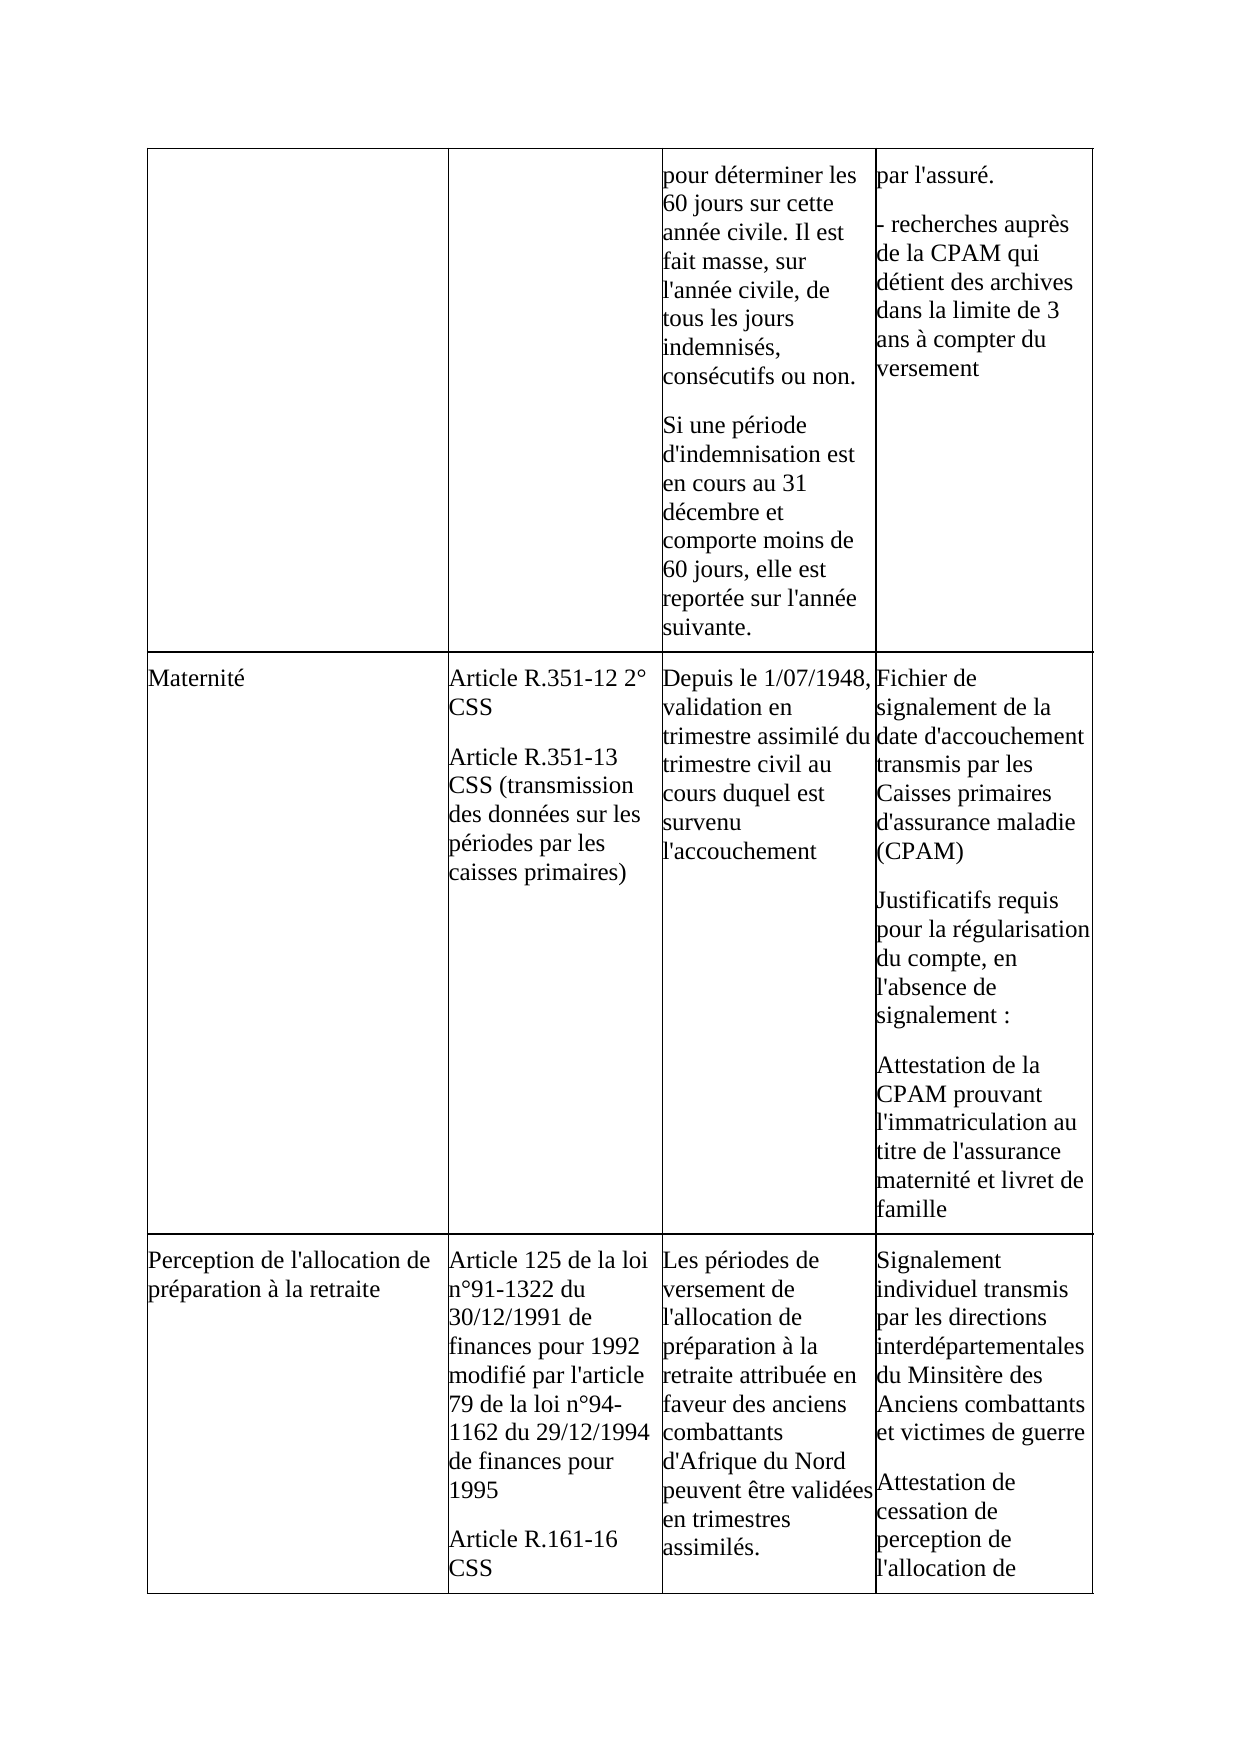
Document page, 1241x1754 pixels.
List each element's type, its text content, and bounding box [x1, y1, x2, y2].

table_cell Maternité [148, 653, 448, 1233]
table_cell Article R.351-12 2° CSS Article R.351-13 CSS (transmission des données sur les périodes par les caisses primaires) [449, 653, 662, 1233]
table_cell pour déterminer les 60 jours sur cette année civile. Il est fait masse, sur l'année civile, de tous les jours indemnisés, consécutifs ou non. Si une période d'indemnisation est en cours au 31 décembre et comporte moins de 60 jours, elle est reportée sur l'année suivante. [663, 149, 875, 651]
table_cell Signalement individuel transmis par les directions interdépartementales du Minsitère des Anciens combattants et victimes de guerre Attestation de cessation de perception de l'allocation de [877, 1235, 1092, 1592]
table_cell Depuis le 1/07/1948, validation en trimestre assimilé du trimestre civil au cours duquel est survenu l'accouchement [663, 653, 875, 1233]
table_cell Perception de l'allocation de préparation à la retraite [148, 1235, 448, 1592]
table_cell Article 125 de la loi n°91-1322 du 30/12/1991 de finances pour 1992 modifié par l'article 79 de la loi n°94-1162 du 29/12/1994 de finances pour 1995 Article R.161-16 CSS [449, 1235, 662, 1592]
table_cell Les périodes de versement de l'allocation de préparation à la retraite attribuée en faveur des anciens combattants d'Afrique du Nord peuvent être validées en trimestres assimilés. [663, 1235, 875, 1592]
table_cell [449, 149, 662, 651]
table_cell [148, 149, 448, 651]
table_cell Fichier de signalement de la date d'accouchement transmis par les Caisses primaires d'assurance maladie (CPAM) Justificatifs requis pour la régularisation du compte, en l'absence de signalement : Attestation de la CPAM prouvant l'immatriculation au titre de l'assurance maternité et livret de famille [877, 653, 1092, 1233]
table_cell par l'assuré. - recherches auprès de la CPAM qui détient des archives dans la limite de 3 ans à compter du versement [877, 149, 1092, 651]
